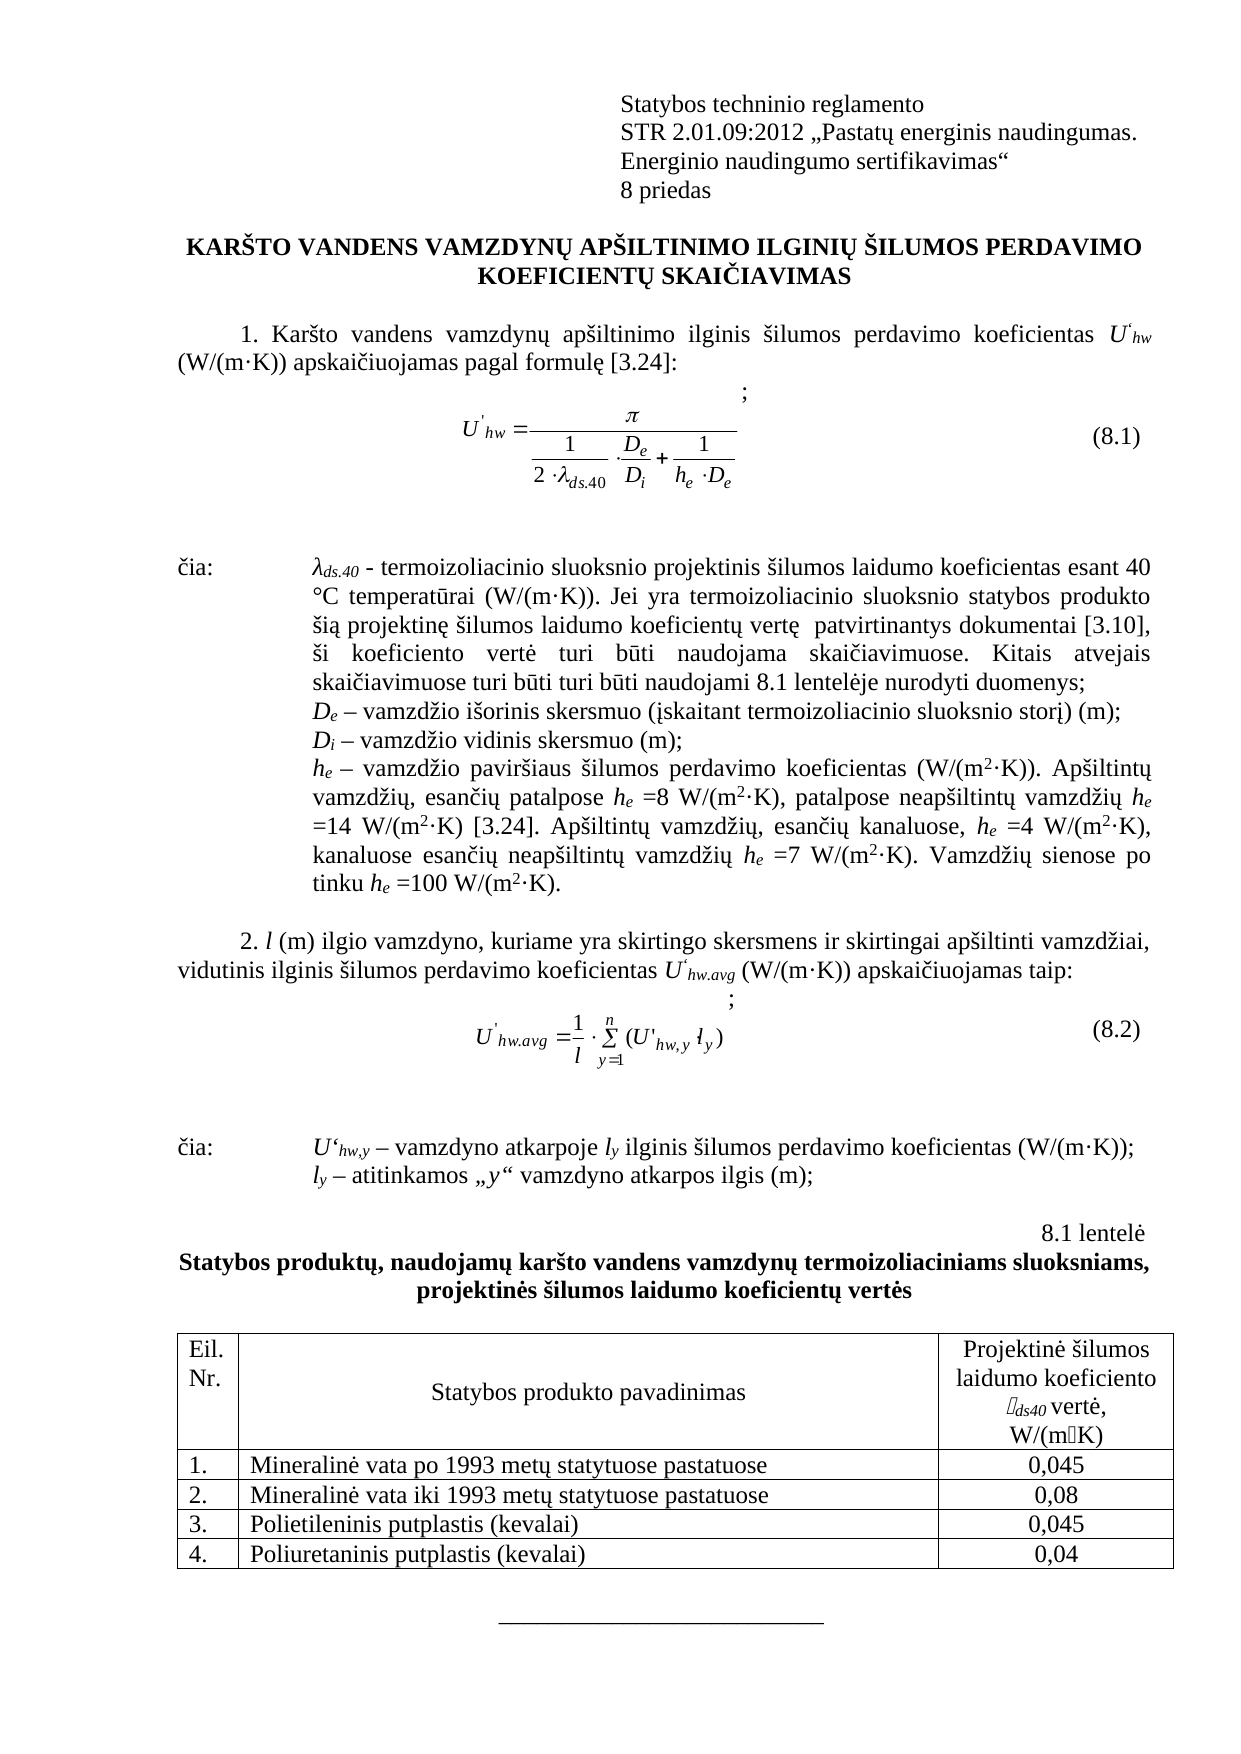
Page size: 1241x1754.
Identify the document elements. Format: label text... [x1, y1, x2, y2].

text ly – atitinkamos „y“ vamzdyno atkarpos ilgis (m); [312, 1160, 1151, 1189]
text Statybos techninio reglamento [620, 89, 1151, 117]
text 2. l (m) ilgio vamzdyno, kuriame yra skirtingo skersmens ir skirtingai apšiltinti vamzdžiai, vidutinis ilginis šilumos perdavimo koeficientas U‘hw.avg (W/(m·K)) apskaičiuojamas taip: [177, 926, 1151, 983]
text čia: U‘hw,y – vamzdyno atkarpoje ly ilginis šilumos perdavimo koeficientas (W/(m·K)); [177, 1132, 1151, 1160]
text he – vamzdžio paviršiaus šilumos perdavimo koeficientas (W/(m2·K)). Apšiltintų vamzdžių, esančių patalpose he =8 W/(m2·K), patalpose neapšiltintų vamzdžių he =14 W/(m2·K) [3.24]. Apšiltintų vamzdžių, esančių kanaluose, he =4 W/(m2·K), kanaluose esančių neapšiltintų vamzdžių he =7 W/(m2·K). Vamzdžių sienose po tinku he =100 W/(m2·K). [312, 753, 1151, 897]
text Statybos produktų, naudojamų karšto vandens vamzdynų termoizoliaciniams sluoksniams, projektinės šilumos laidumo koeficientų vertės [177, 1247, 1151, 1304]
text 8.1 lentelė [177, 1218, 1151, 1247]
table_cell 1. [178, 1450, 238, 1479]
table_cell Poliuretaninis putplastis (kevalai) [239, 1539, 938, 1568]
table_cell 2. [178, 1480, 238, 1508]
table_cell Mineralinė vata iki 1993 metų statytuose pastatuose [239, 1480, 938, 1508]
table_header Eil. Nr. [178, 1334, 238, 1449]
table_header ; [177, 984, 1031, 1074]
text 8 priedas [620, 175, 1151, 204]
text De – vamzdžio išorinis skersmuo (įskaitant termoizoliacinio sluoksnio storį) (m); [312, 696, 1151, 725]
table_cell Mineralinė vata po 1993 metų statytuose pastatuose [239, 1450, 938, 1479]
text čia: λds.40 - termoizoliacinio sluoksnio projektinis šilumos laidumo koeficientas esant 40 °C temperatūrai (W/(m·K)). Jei yra termoizoliacinio sluoksnio statybos produkto šią projektinę šilumos laidumo koeficientų vertę patvirtinantys dokumentai [3.10], ši koeficiento vertė turi būti naudojama skaičiavimuose. Kitais atvejais skaičiavimuose turi būti turi būti naudojami 8.1 lentelėje nurodyti duomenys; [177, 552, 1151, 696]
text Di – vamzdžio vidinis skersmuo (m); [312, 725, 1151, 753]
table_header (8.2) [1031, 984, 1151, 1074]
text 1. Karšto vandens vamzdynų apšiltinimo ilginis šilumos perdavimo koeficientas U‘hw (W/(m·K)) apskaičiuojamas pagal formulę [3.24]: [177, 319, 1151, 376]
table_cell 4. [178, 1539, 238, 1568]
text karšto vandens vamzdynų apšiltinimo Ilginių šilumos perdavimo koeficientų skaičiavimas [177, 232, 1151, 290]
table_cell 3. [178, 1510, 238, 1538]
table_cell 0,08 [939, 1480, 1173, 1508]
table_cell Polietileninis putplastis (kevalai) [239, 1510, 938, 1538]
text STR 2.01.09:2012 „Pastatų energinis naudingumas. [620, 117, 1151, 146]
table_header (8.1) [1031, 376, 1151, 495]
text __________________________ [177, 1598, 1151, 1627]
table_header ; [177, 376, 1031, 495]
table_header Projektinė šilumos laidumo koeficiento ds40 vertė, W/(mK) [939, 1334, 1173, 1449]
table_header Statybos produkto pavadinimas [239, 1334, 938, 1449]
table_cell 0,045 [939, 1510, 1173, 1538]
text Energinio naudingumo sertifikavimas“ [620, 146, 1151, 175]
table_cell 0,04 [939, 1539, 1173, 1568]
table_cell 0,045 [939, 1450, 1173, 1479]
